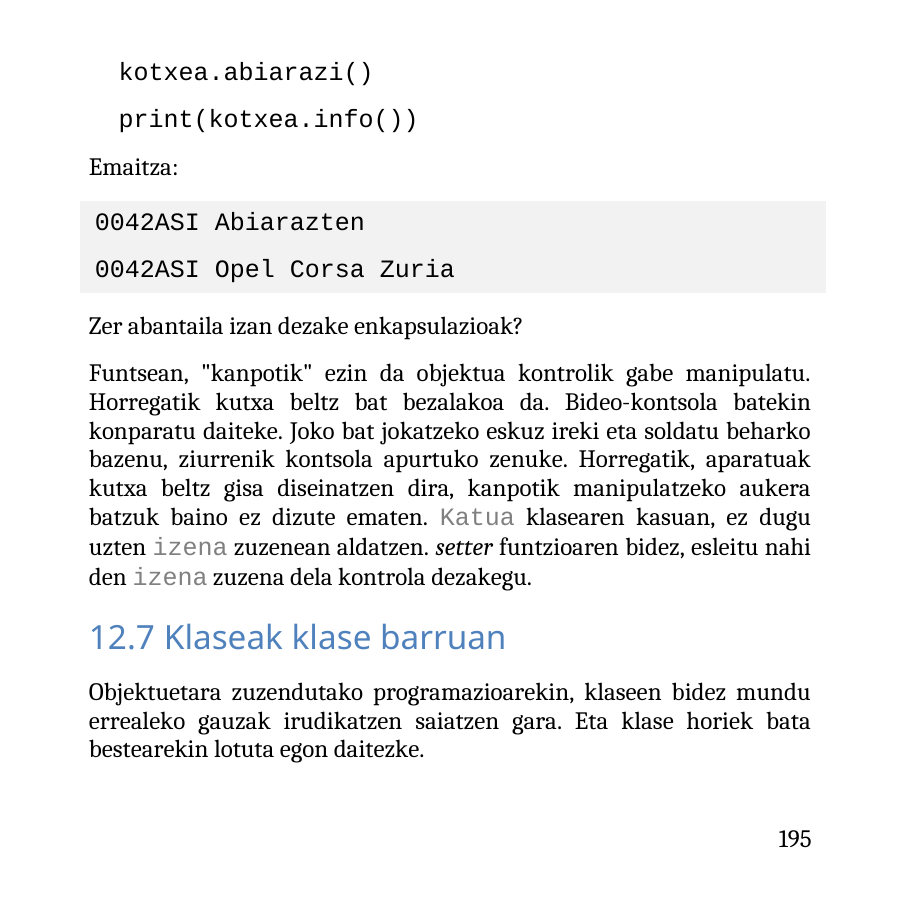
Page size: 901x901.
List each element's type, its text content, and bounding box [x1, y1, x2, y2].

text 0042ASI Abiarazten [86, 207, 820, 237]
text print(kotxea.info()) [118, 106, 811, 134]
subtitle Klaseak klase barruan [89, 614, 811, 659]
text kotxea.abiarazi() [118, 59, 811, 87]
text Funtsean, "kanpotik" ezin da objektua kontrolik gabe manipulatu. Horregatik kutxa beltz bat bezalakoa da. Bideo-kontsola batekin konparatu daiteke. Joko bat jokatzeko eskuz ireki eta soldatu beharko bazenu, ziurrenik kontsola apurtuko zenuke. Horregatik, aparatuak kutxa beltz gisa diseinatzen dira, kanpotik manipulatzeko aukera batzuk baino ez dizute ematen. Katua klasearen kasuan, ez dugu uzten izena zuzenean aldatzen. setter funtzioaren bidez, esleitu nahi den izena zuzena dela kontrola dezakegu. [89, 359, 811, 593]
text Zer abantaila izan dezake enkapsulazioak? [89, 312, 811, 340]
text Emaitza: [89, 153, 811, 182]
text Objektuetara zuzendutako programazioarekin, klaseen bidez mundu errealeko gauzak irudikatzen saiatzen gara. Eta klase horiek bata bestearekin lotuta egon daitezke. [89, 678, 811, 764]
text 0042ASI Opel Corsa Zuria [86, 248, 820, 287]
